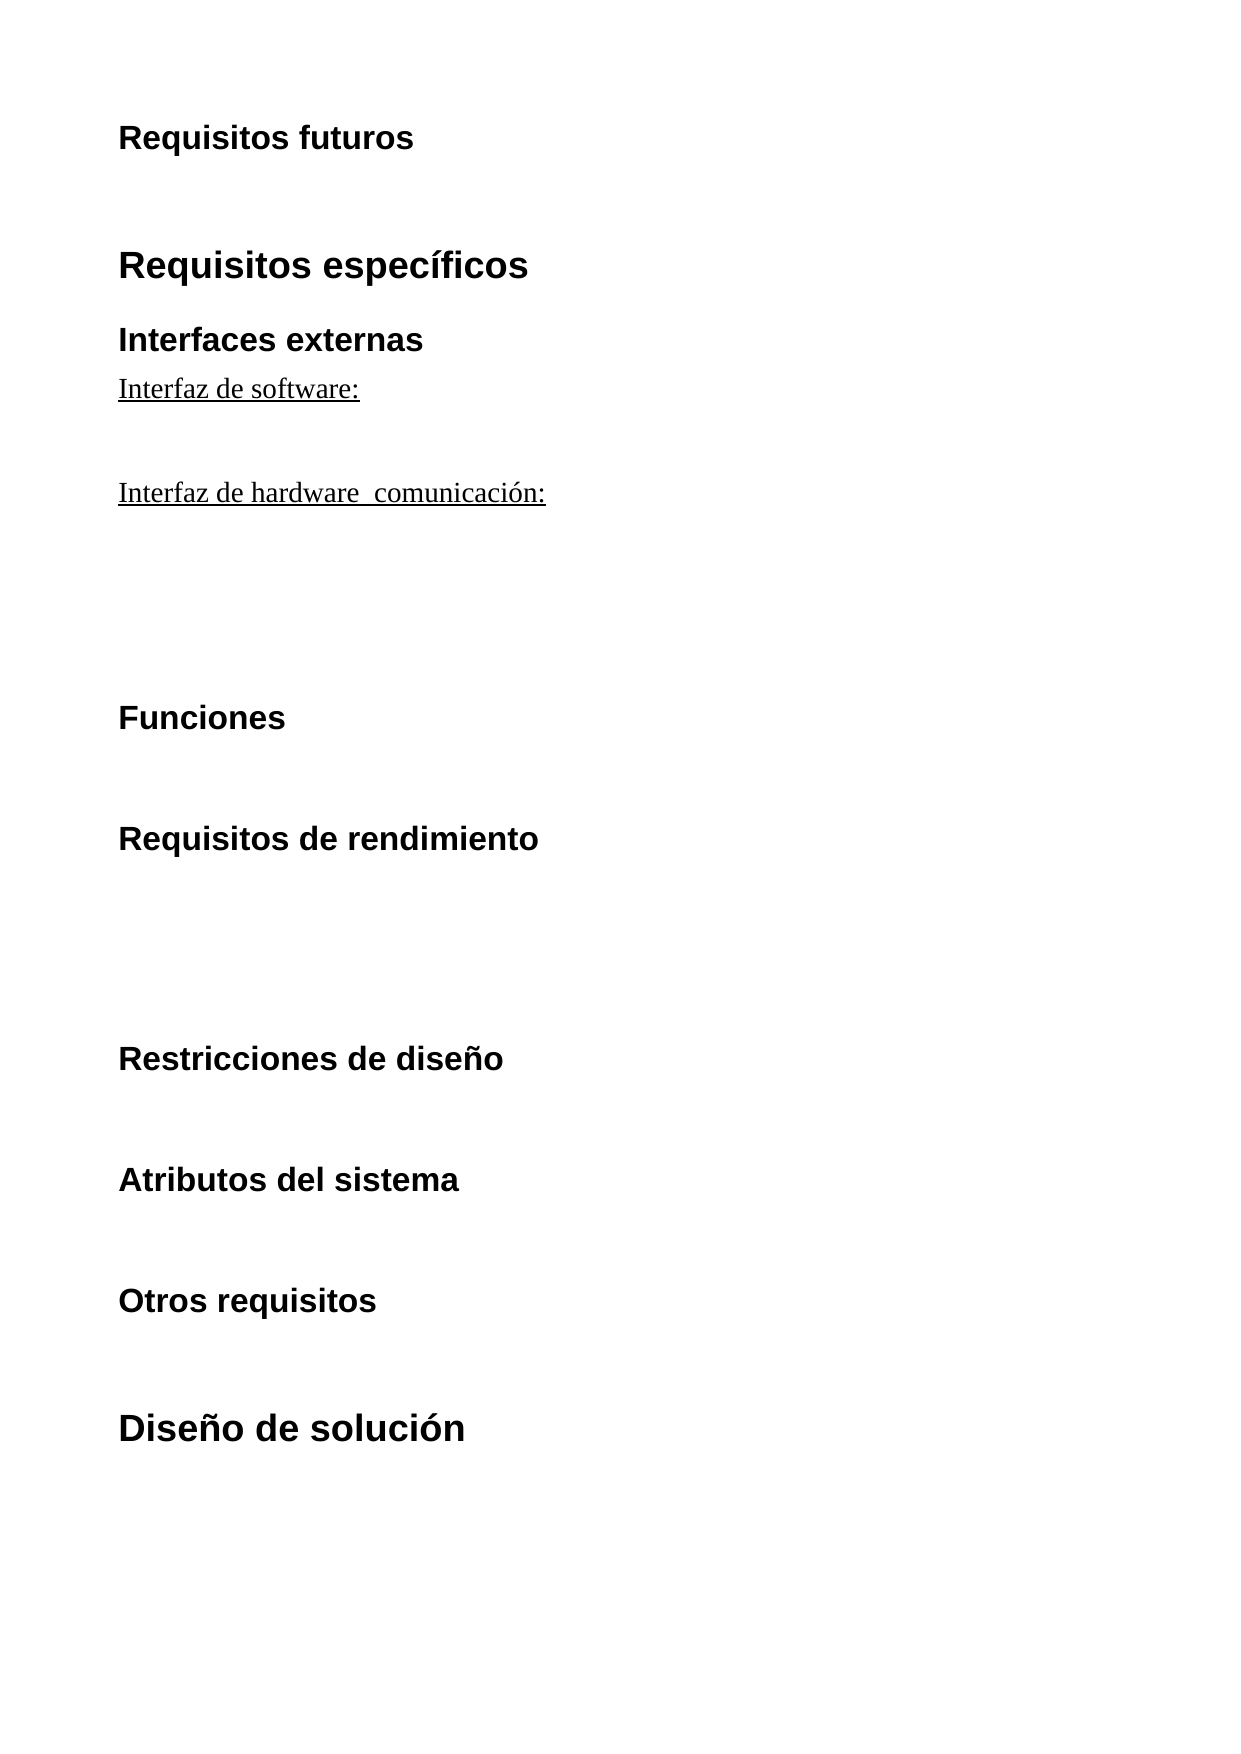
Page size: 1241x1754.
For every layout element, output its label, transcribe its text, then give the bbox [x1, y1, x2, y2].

text Interfaz de software: [118, 371, 1122, 405]
subtitle Diseño de solución [118, 1406, 1122, 1449]
subtitle Atributos del sistema [118, 1159, 1122, 1198]
subtitle Funciones [118, 698, 1122, 737]
subtitle Requisitos de rendimiento [118, 819, 1122, 858]
subtitle Requisitos futuros [118, 118, 1122, 157]
subtitle Interfaces externas [118, 320, 1122, 359]
text Interfaz de hardware comunicación: [118, 475, 1122, 509]
subtitle Otros requisitos [118, 1280, 1122, 1319]
subtitle Requisitos específicos [118, 243, 1122, 287]
subtitle Restricciones de diseño [118, 1038, 1122, 1077]
